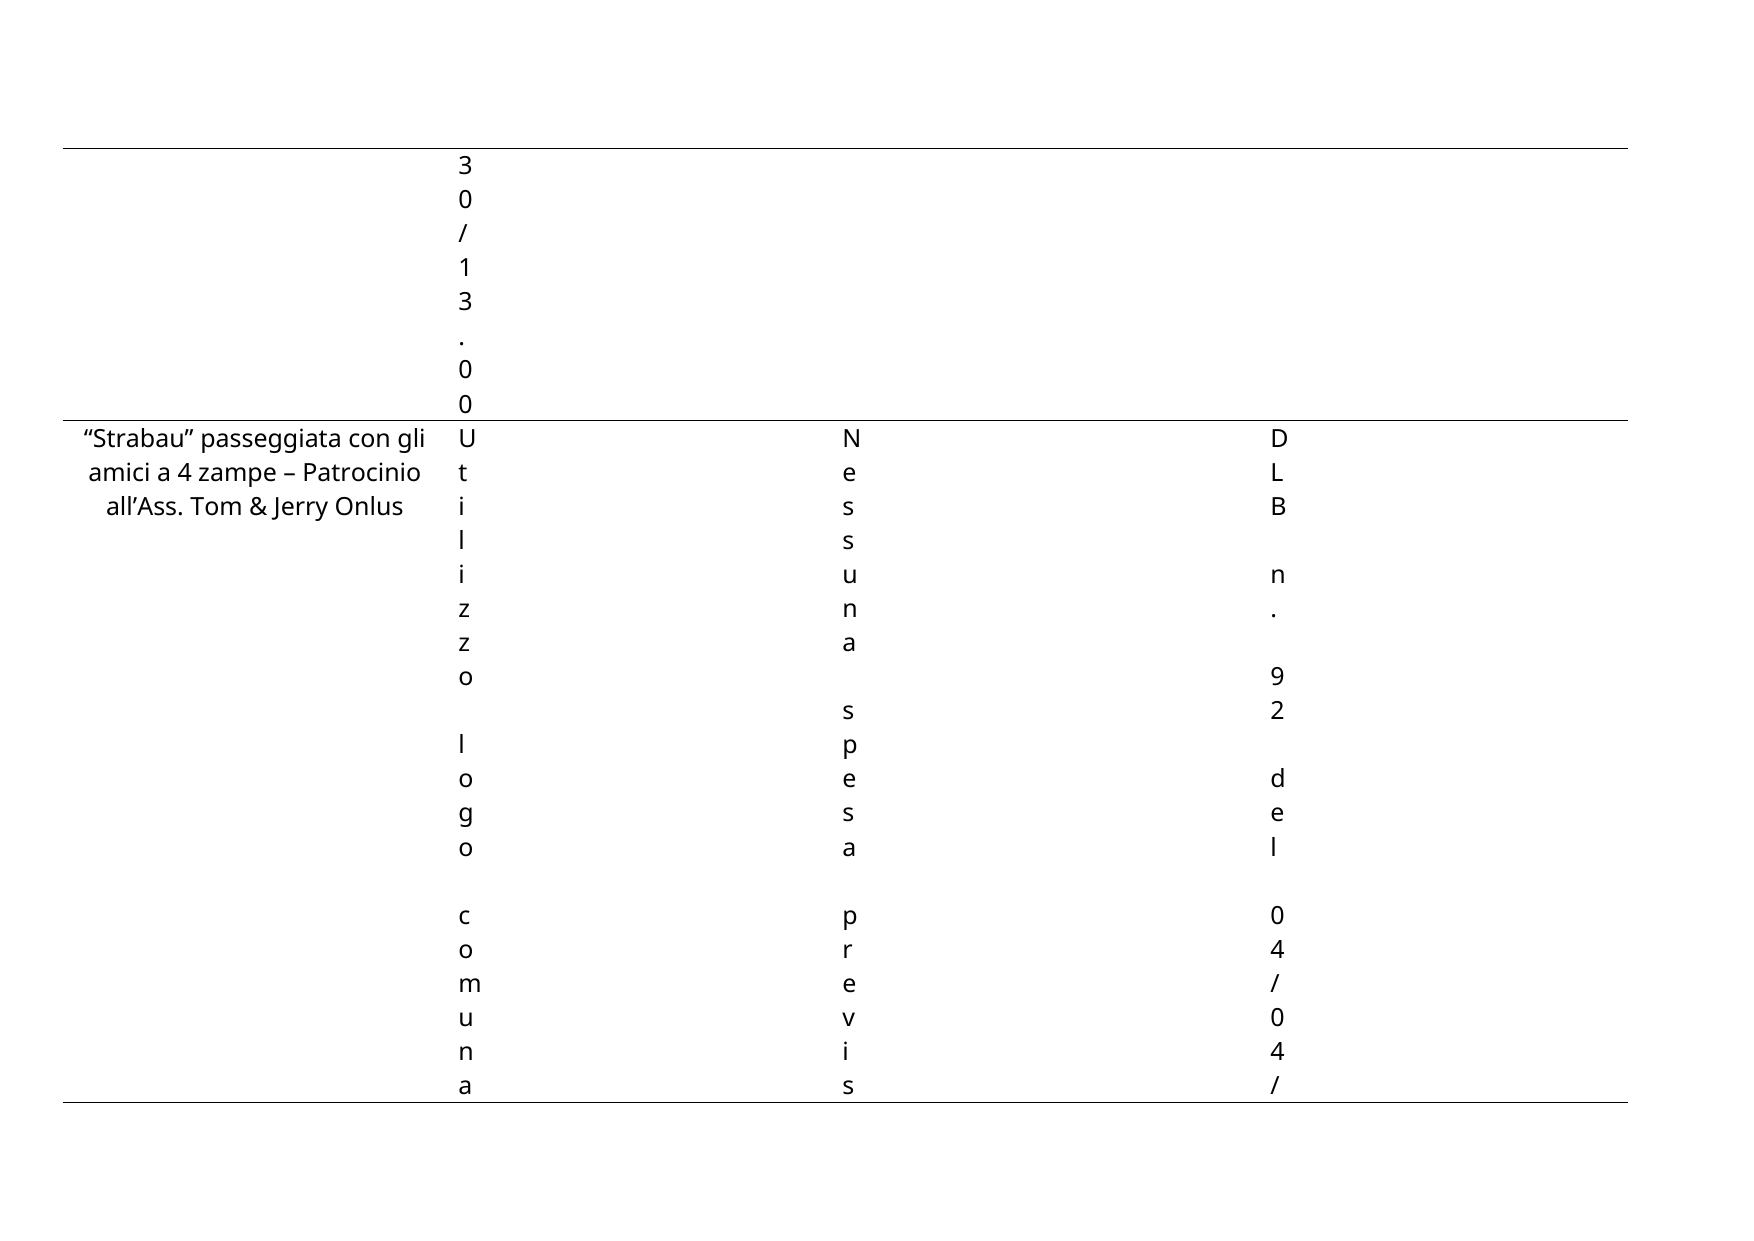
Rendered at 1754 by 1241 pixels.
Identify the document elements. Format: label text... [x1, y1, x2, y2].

table_cell 30/13.00 [447, 149, 831, 420]
table_cell [831, 149, 1259, 420]
table_cell “Strabau” passeggiata con gli amici a 4 zampe – Patrocinio all’Ass. Tom & Jerry Onlus [63, 421, 447, 1102]
table_cell Nessuna spesa previs [831, 421, 1259, 1102]
table_cell [1259, 149, 1628, 420]
table_cell DLB n. 92 del 04/04/ [1259, 421, 1628, 1102]
table_cell Utilizzo logo comuna [447, 421, 831, 1102]
table_cell [63, 149, 447, 420]
